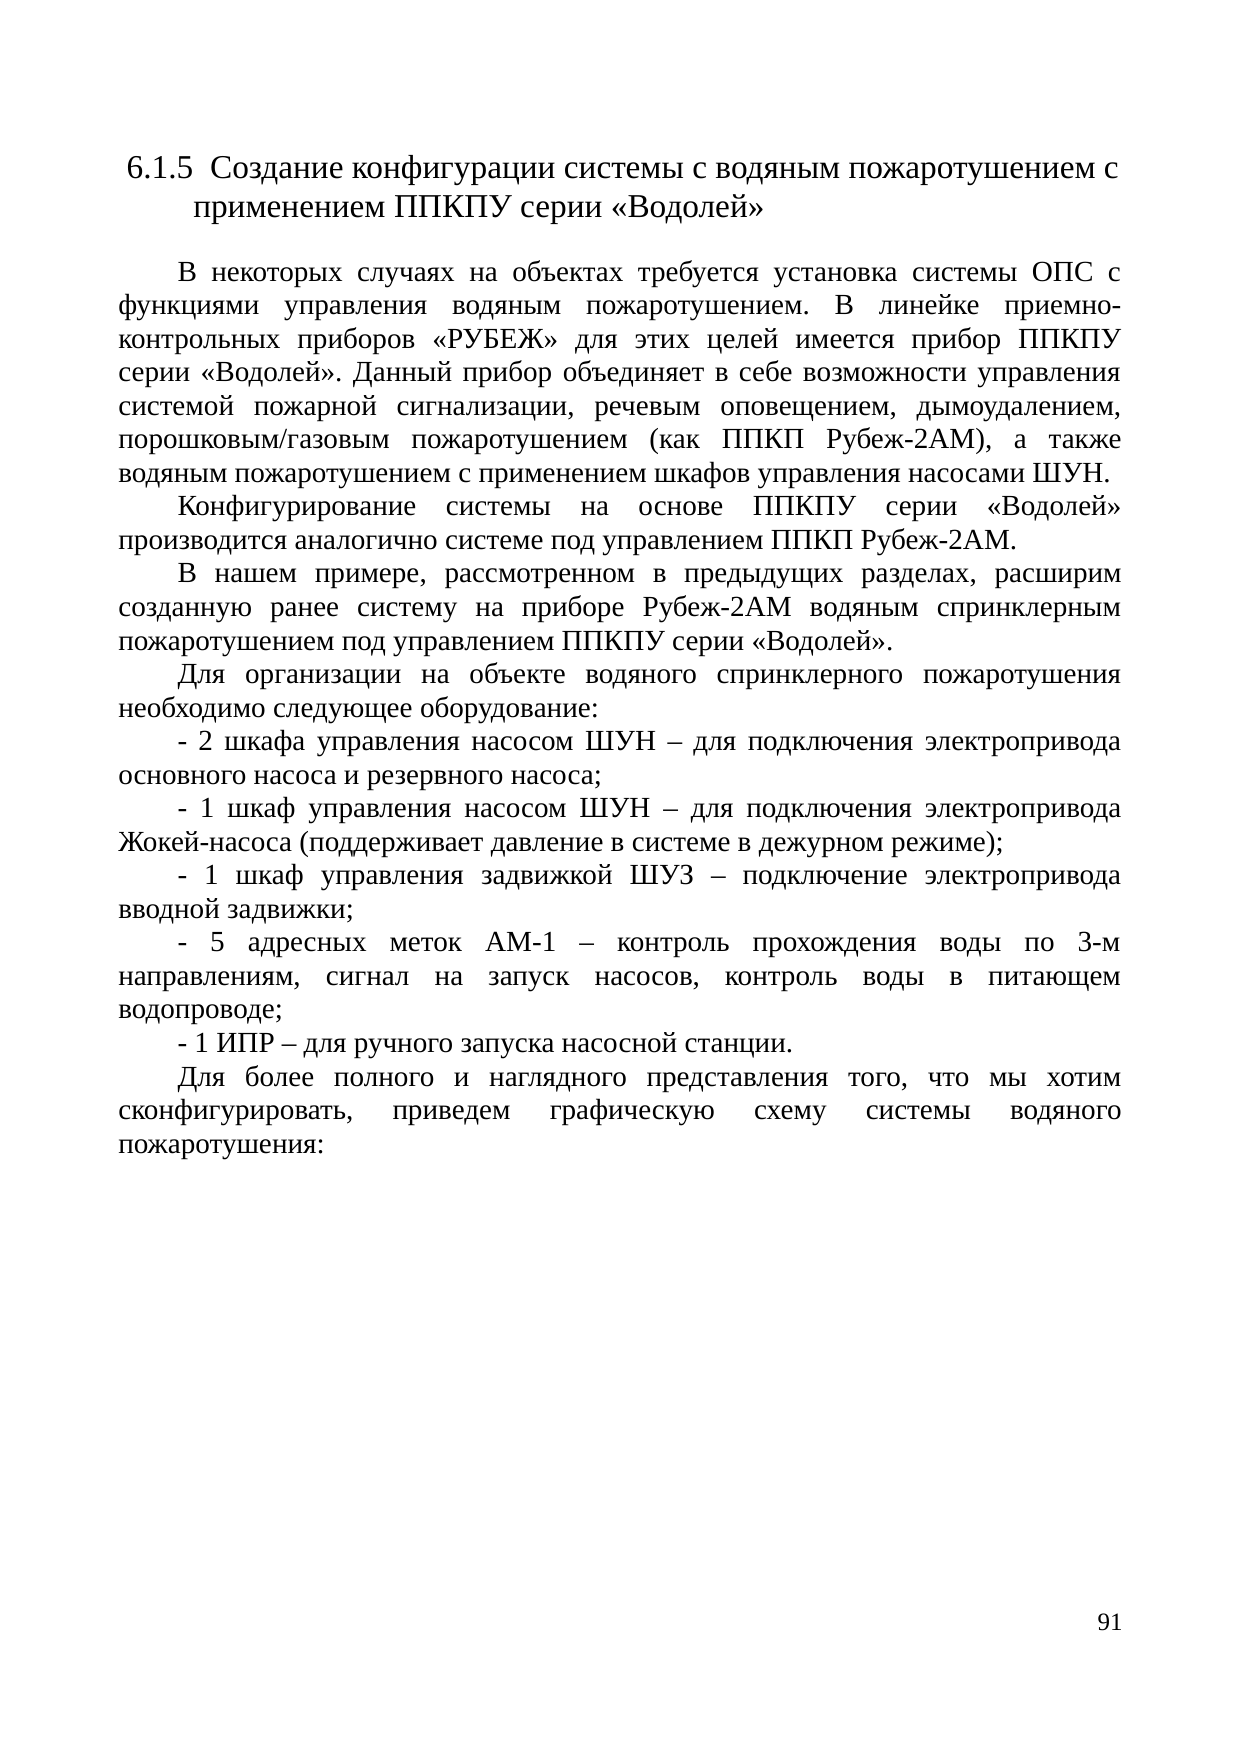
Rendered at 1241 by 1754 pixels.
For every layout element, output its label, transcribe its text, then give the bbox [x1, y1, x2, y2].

text - 2 шкафа управления насосом ШУН – для подключения электропривода основного насоса и резервного насоса; [118, 723, 1122, 790]
text Для организации на объекте водяного спринклерного пожаротушения необходимо следующее оборудование: [118, 656, 1122, 723]
text - 1 ИПР – для ручного запуска насосной станции. [118, 1025, 1122, 1059]
text Конфигурирование системы на основе ППКПУ серии «Водолей» производится аналогично системе под управлением ППКП Рубеж-2АМ. [118, 488, 1122, 556]
text - 1 шкаф управления насосом ШУН – для подключения электропривода Жокей-насоса (поддерживает давление в системе в дежурном режиме); [118, 790, 1122, 857]
text В некоторых случаях на объектах требуется установка системы ОПС с функциями управления водяным пожаротушением. В линейке приемно-контрольных приборов «РУБЕЖ» для этих целей имеется прибор ППКПУ серии «Водолей». Данный прибор объединяет в себе возможности управления системой пожарной сигнализации, речевым оповещением, дымоудалением, порошковым/газовым пожаротушением (как ППКП Рубеж-2АМ), а также водяным пожаротушением с применением шкафов управления насосами ШУН. [118, 254, 1122, 488]
text - 5 адресных меток АМ-1 – контроль прохождения воды по 3-м направлениям, сигнал на запуск насосов, контроль воды в питающем водопроводе; [118, 924, 1122, 1025]
text В нашем примере, рассмотренном в предыдущих разделах, расширим созданную ранее систему на приборе Рубеж-2АМ водяным спринклерным пожаротушением под управлением ППКПУ серии «Водолей». [118, 556, 1122, 656]
text Для более полного и наглядного представления того, что мы хотим сконфигурировать, приведем графическую схему системы водяного пожаротушения: [118, 1059, 1122, 1159]
text - 1 шкаф управления задвижкой ШУЗ – подключение электропривода вводной задвижки; [118, 857, 1122, 924]
subtitle Создание конфигурации системы с водяным пожаротушением с применением ППКПУ серии «Водолей» [118, 148, 1122, 224]
